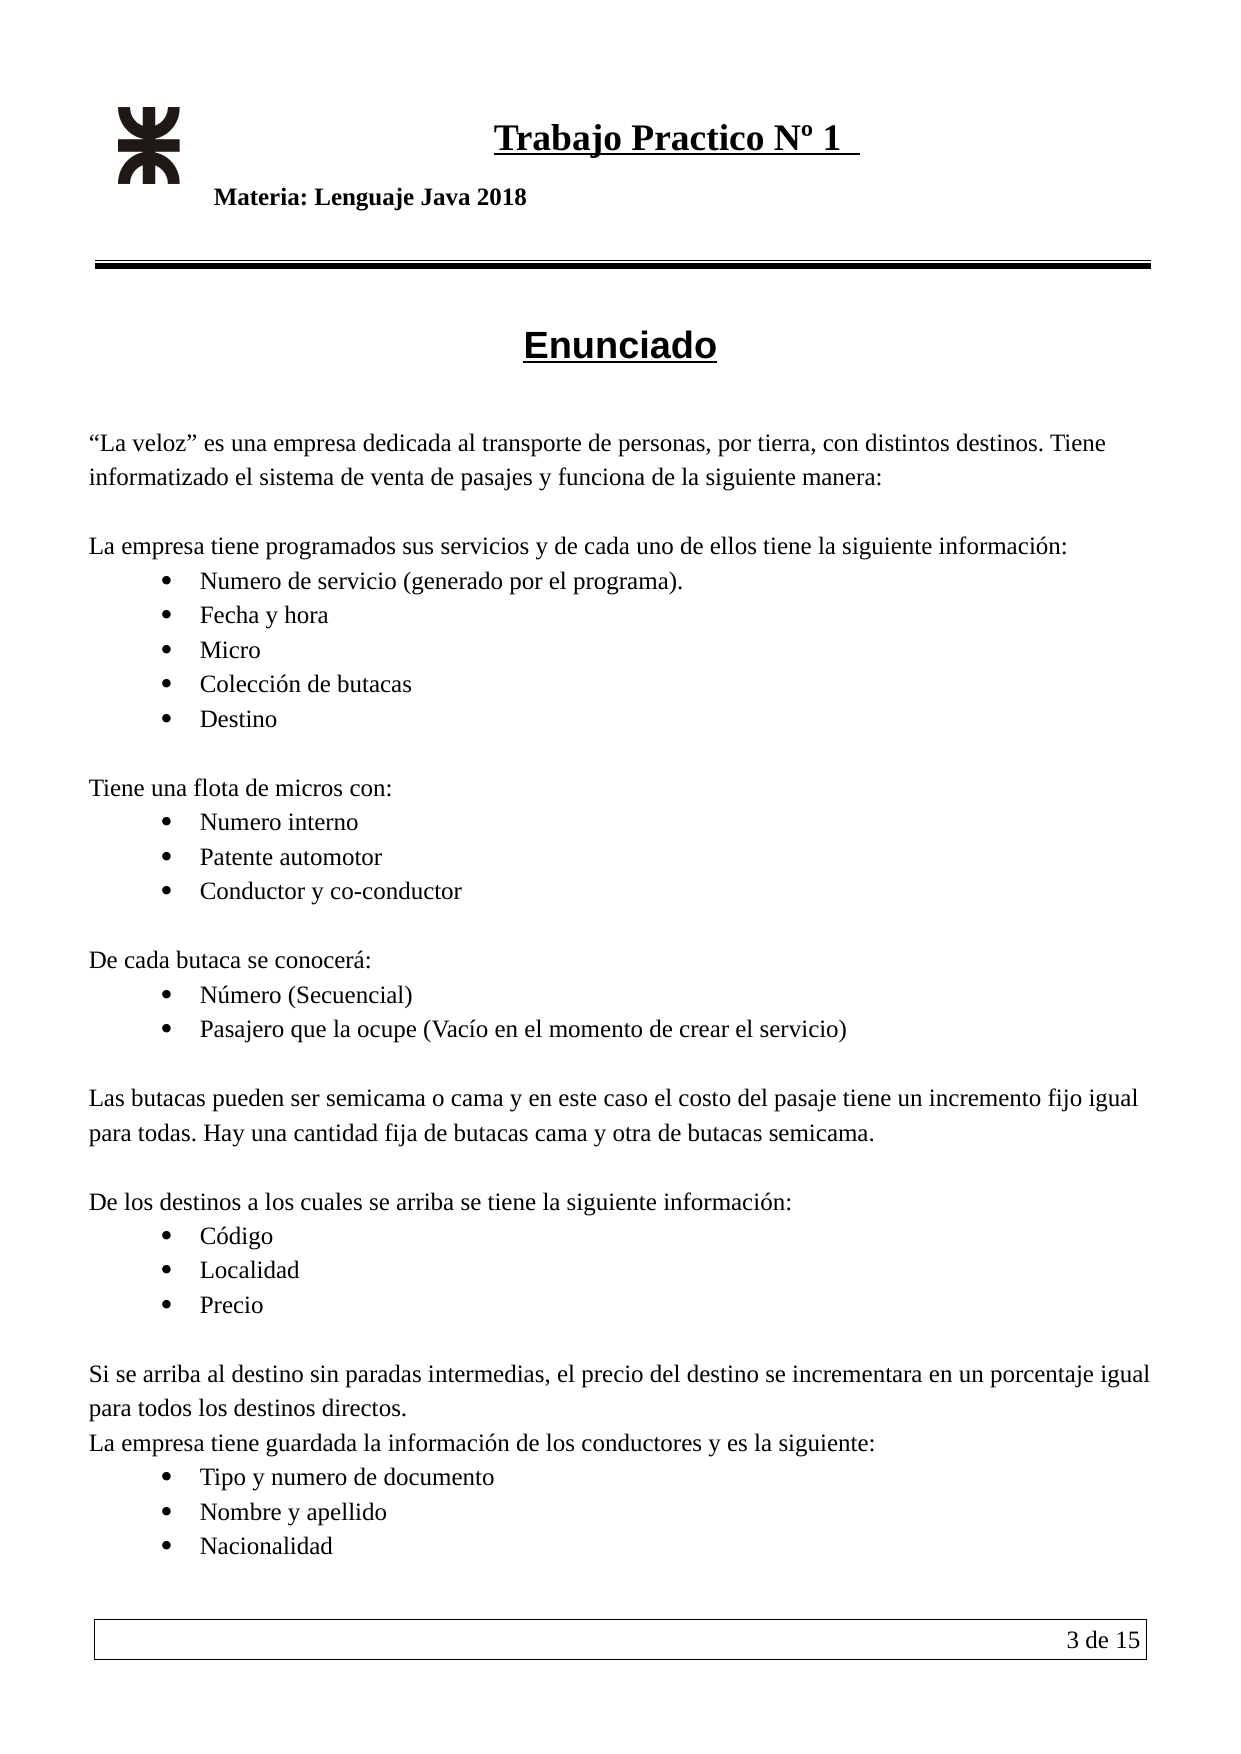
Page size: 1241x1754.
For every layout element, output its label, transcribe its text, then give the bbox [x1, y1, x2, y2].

text La empresa tiene guardada la información de los conductores y es la siguiente: [88, 1428, 1152, 1457]
list Localidad [162, 1256, 1152, 1284]
list Nombre y apellido [162, 1497, 1152, 1526]
list Patente automotor [162, 842, 1152, 871]
text Si se arriba al destino sin paradas intermedias, el precio del destino se incrementara en un porcentaje igual para todos los destinos directos. [88, 1359, 1152, 1422]
subtitle Enunciado [88, 323, 1152, 366]
list Conductor y co-conductor [162, 876, 1152, 905]
text De los destinos a los cuales se arriba se tiene la siguiente información: [88, 1187, 1152, 1215]
list Tipo y numero de documento [162, 1462, 1152, 1491]
text La empresa tiene programados sus servicios y de cada uno de ellos tiene la siguiente información: [88, 531, 1152, 560]
text Tiene una flota de micros con: [88, 773, 1152, 802]
list Numero de servicio (generado por el programa). [162, 566, 1152, 595]
list Pasajero que la ocupe (Vacío en el momento de crear el servicio) [162, 1014, 1152, 1043]
list Nacionalidad [162, 1531, 1152, 1560]
list Micro [162, 635, 1152, 664]
text Las butacas pueden ser semicama o cama y en este caso el costo del pasaje tiene un incremento fijo igual para todas. Hay una cantidad fija de butacas cama y otra de butacas semicama. [88, 1083, 1152, 1146]
list Precio [162, 1290, 1152, 1319]
picture [118, 107, 180, 184]
list Fecha y hora [162, 600, 1152, 629]
list Destino [162, 704, 1152, 733]
list Colección de butacas [162, 669, 1152, 698]
text “La veloz” es una empresa dedicada al transporte de personas, por tierra, con distintos destinos. Tiene informatizado el sistema de venta de pasajes y funciona de la siguiente manera: [88, 428, 1152, 491]
list Numero interno [162, 807, 1152, 836]
list Código [162, 1221, 1152, 1250]
text De cada butaca se conocerá: [88, 945, 1152, 974]
list Número (Secuencial) [162, 980, 1152, 1008]
